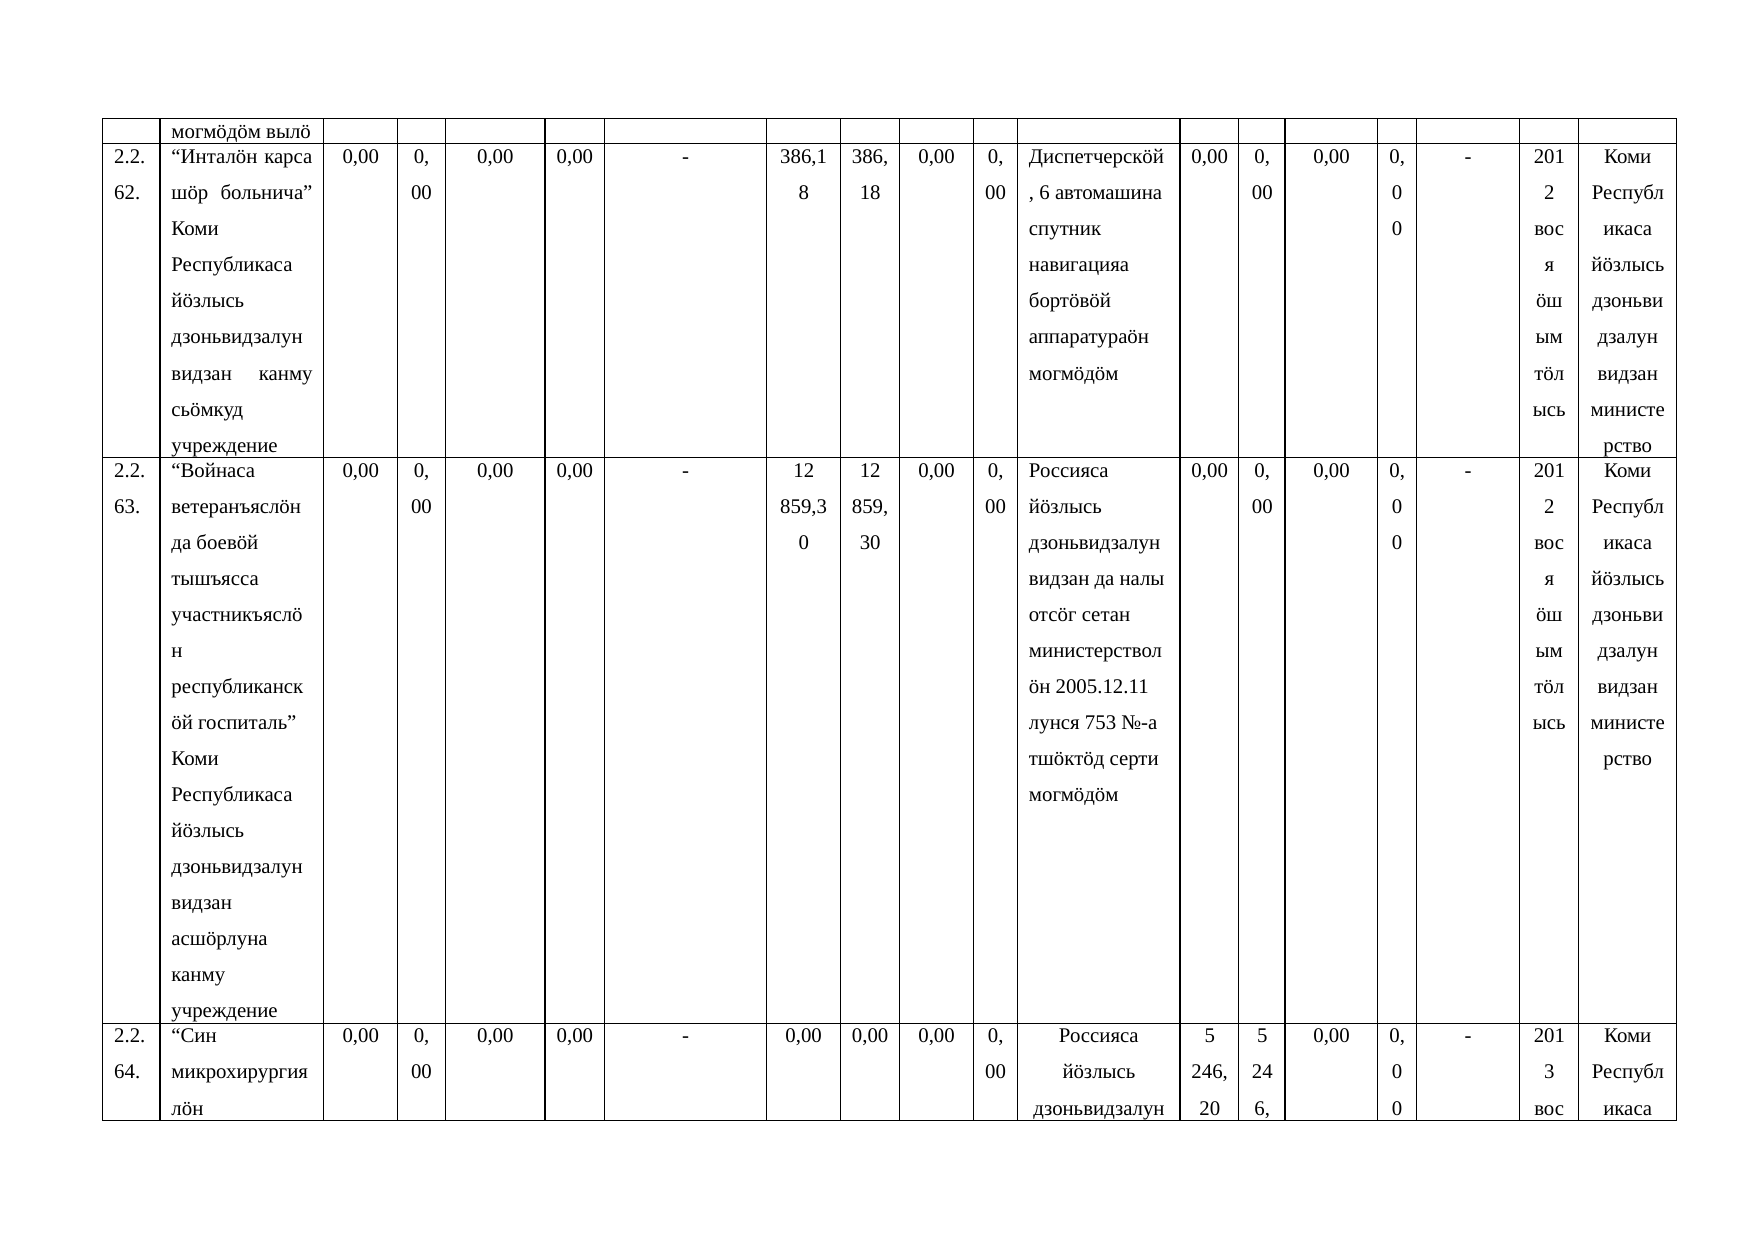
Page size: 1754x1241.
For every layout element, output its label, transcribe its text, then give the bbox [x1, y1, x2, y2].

table_cell [1018, 119, 1179, 143]
table_cell 0,00 [1239, 458, 1284, 1022]
table_cell 0,00 [974, 1024, 1017, 1119]
table_cell - [1417, 144, 1519, 457]
table_cell [767, 119, 840, 143]
table_cell [974, 119, 1017, 143]
table_cell - [605, 458, 766, 1022]
table_cell 0,00 [1378, 144, 1416, 457]
table_cell 0,00 [767, 1024, 840, 1119]
table_cell “Войнаса ветеранъяслӧн да боевӧй тышъясса участникъяслӧн республиканскӧй госпиталь” Коми Республикаса йӧзлысь дзоньвидзалун видзан асшӧрлуна канму учреждение [161, 458, 323, 1022]
table_cell 0,00 [841, 1024, 899, 1119]
table_cell 0,00 [900, 458, 973, 1022]
table_cell 2012 вося ӧшым тӧлысь [1520, 144, 1578, 457]
table_cell 2012 вося ӧшым тӧлысь [1520, 458, 1578, 1022]
table_cell [1579, 119, 1676, 143]
table_cell [1286, 119, 1377, 143]
table_cell Коми Республикаса [1579, 1024, 1676, 1119]
table_cell 0,00 [546, 458, 604, 1022]
table_cell 0,00 [900, 144, 973, 457]
table_cell - [1417, 1024, 1519, 1119]
table_cell 5 246,20 [1181, 1024, 1238, 1119]
table_cell “Инталӧн карса шӧр больнича” Коми Республикаса йӧзлысь дзоньвидзалун видзан канму сьӧмкуд учреждение [161, 144, 323, 457]
table_cell 0,00 [1181, 458, 1238, 1022]
table_cell Коми Республикаса йӧзлысь дзоньвидзалун видзан министерство [1579, 144, 1676, 457]
table_cell 0,00 [546, 1024, 604, 1119]
table_cell 0,00 [546, 144, 604, 457]
table_cell “Син микрохирургиялӧн [161, 1024, 323, 1119]
table_cell 0,00 [1181, 144, 1238, 457]
table_cell 0,00 [1286, 1024, 1377, 1119]
table_cell 0,00 [398, 458, 445, 1022]
table_cell [1239, 119, 1284, 143]
table_cell [324, 119, 397, 143]
table_cell 0,00 [398, 1024, 445, 1119]
table_cell 2.2.64. [103, 1024, 159, 1119]
table_cell 386,18 [841, 144, 899, 457]
table_cell 0,00 [398, 144, 445, 457]
table_cell 12 859,30 [767, 458, 840, 1022]
table_cell 0,00 [1286, 144, 1377, 457]
table_cell 0,00 [446, 1024, 544, 1119]
table_cell 0,00 [900, 1024, 973, 1119]
table_cell - [605, 119, 766, 143]
table_cell 2013 вос [1520, 1024, 1578, 1119]
table_cell [1181, 119, 1238, 143]
table_cell 0,00 [324, 144, 397, 457]
table_cell Россияса йӧзлысь дзоньвидзалун [1018, 1024, 1179, 1119]
table_cell [103, 119, 159, 143]
table_cell - [1417, 458, 1519, 1022]
table_cell 386,18 [767, 144, 840, 457]
table_cell Коми Республикаса йӧзлысь дзоньвидзалун видзан министерство [1579, 458, 1676, 1022]
table_cell 0,00 [324, 458, 397, 1022]
table_cell 0,00 [446, 144, 544, 457]
table_cell [1378, 119, 1416, 143]
table_cell - [605, 144, 766, 457]
table_cell могмӧдӧм вылӧ [161, 119, 323, 143]
table_cell [398, 119, 445, 143]
table_cell [900, 119, 973, 143]
table_cell - [605, 1024, 766, 1119]
table_cell 0,00 [1378, 458, 1416, 1022]
table_cell Россияса йӧзлысь дзоньвидзалун видзан да налы отсӧг сетан министерстволӧн 2005.12.11 лунся 753 №-а тшӧктӧд серти могмӧдӧм [1018, 458, 1179, 1022]
table_cell [446, 119, 544, 143]
table_cell [841, 119, 899, 143]
table_cell - [1417, 119, 1519, 143]
table_cell [1520, 119, 1578, 143]
table_cell 0,00 [974, 458, 1017, 1022]
table_cell 0,00 [324, 1024, 397, 1119]
table_cell 12 859,30 [841, 458, 899, 1022]
table_cell 0,00 [446, 458, 544, 1022]
table_cell 0,00 [1378, 1024, 1416, 1119]
table_cell Диспетчерскӧй, 6 автомашина спутник навигацияа бортӧвӧй аппаратураӧн могмӧдӧм [1018, 144, 1179, 457]
table_cell 2.2.63. [103, 458, 159, 1022]
table_cell 5 246, [1239, 1024, 1284, 1119]
table_cell [546, 119, 604, 143]
table_cell 2.2.62. [103, 144, 159, 457]
table_cell 0,00 [974, 144, 1017, 457]
table_cell 0,00 [1286, 458, 1377, 1022]
table_cell 0,00 [1239, 144, 1284, 457]
